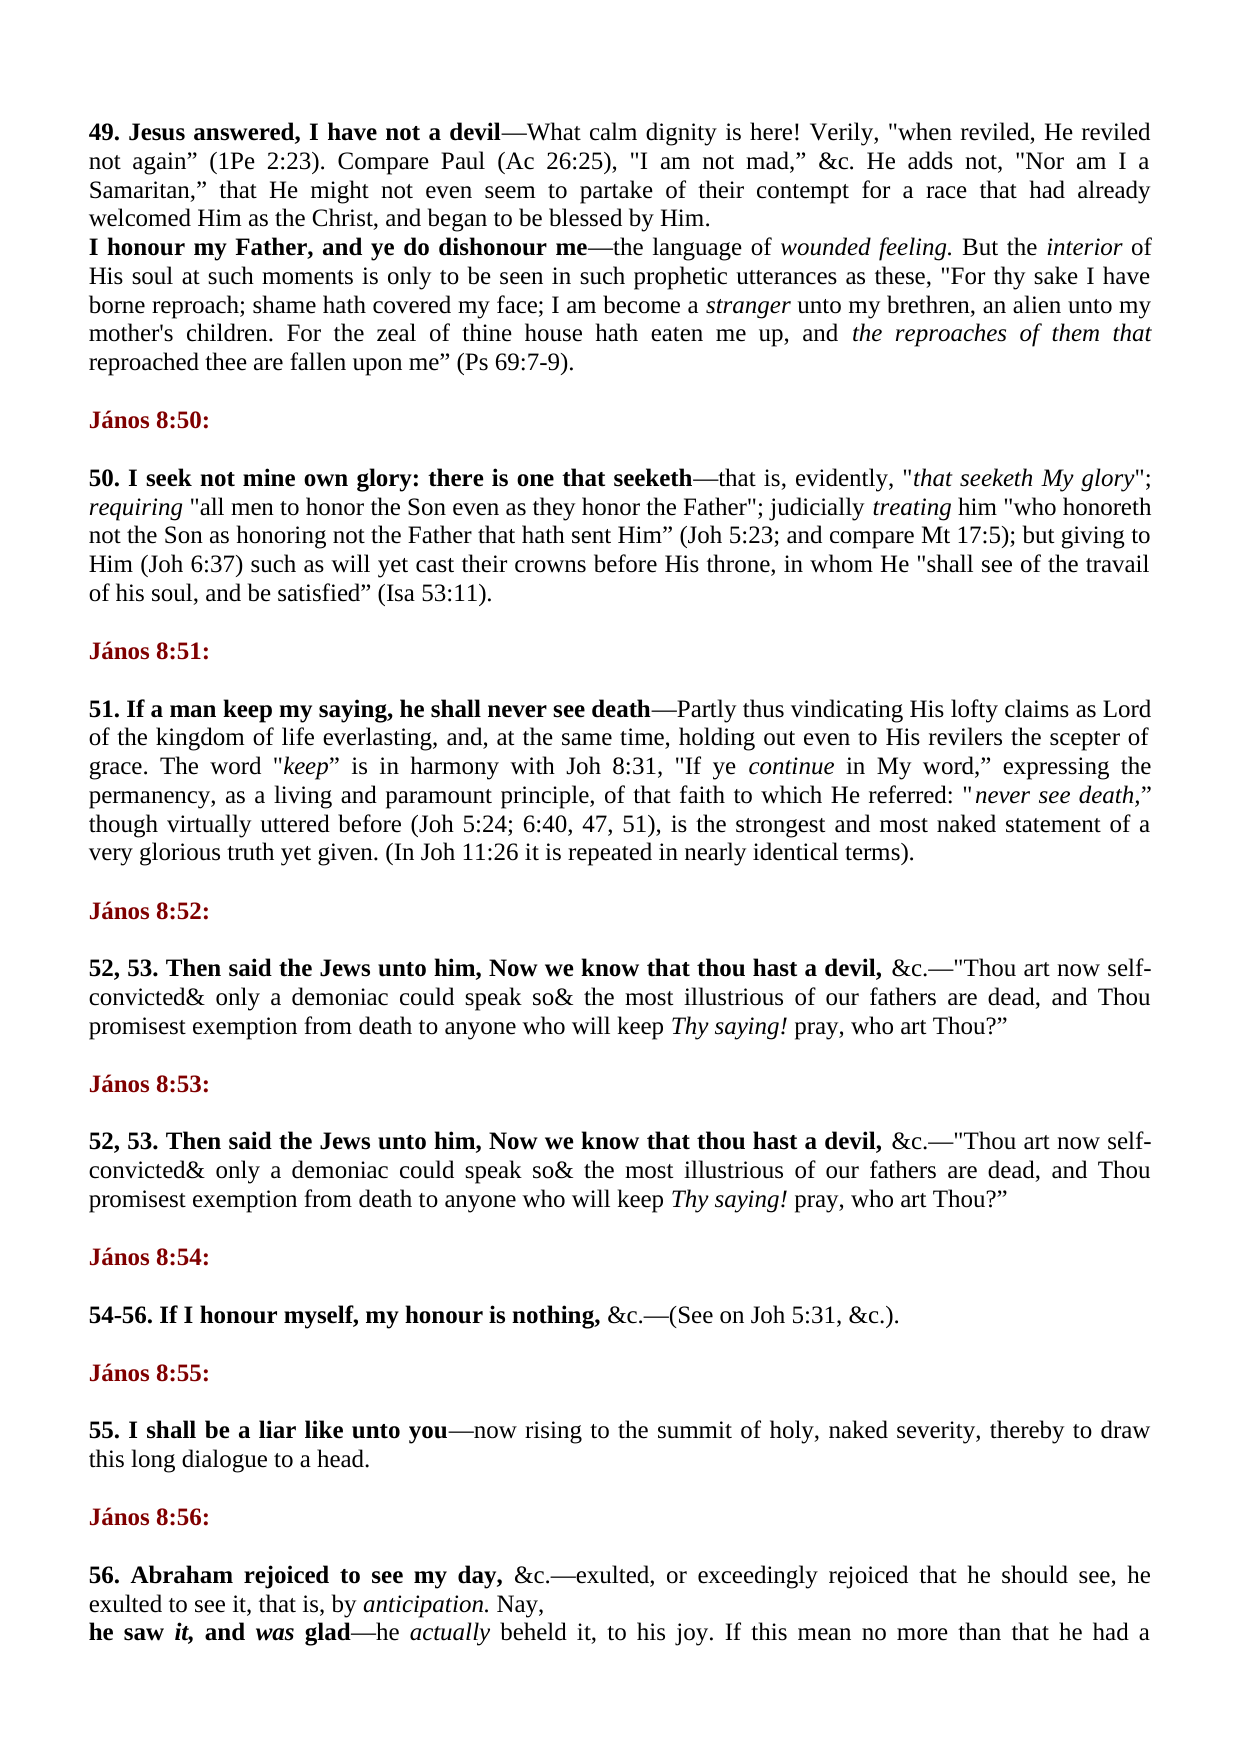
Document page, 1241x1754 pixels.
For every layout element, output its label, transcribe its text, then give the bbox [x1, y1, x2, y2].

text 50. I seek not mine own glory: there is one that seeketh—that is, evidently, "that seeketh My glory"; requiring "all men to honor the Son even as they honor the Father"; judicially treating him "who honoreth not the Son as honoring not the Father that hath sent Him” (Joh 5:23; and compare Mt 17:5); but giving to Him (Joh 6:37) such as will yet cast their crowns before His throne, in whom He "shall see of the travail of his soul, and be satisfied” (Isa 53:11). [88, 463, 1152, 607]
text János 8:52: [88, 896, 1152, 924]
text 55. I shall be a liar like unto you—now rising to the summit of holy, naked severity, thereby to draw this long dialogue to a head. [88, 1415, 1152, 1473]
text János 8:54: [88, 1242, 1152, 1271]
text János 8:53: [88, 1069, 1152, 1098]
text 49. Jesus answered, I have not a devil—What calm dignity is here! Verily, "when reviled, He reviled not again” (1Pe 2:23). Compare Paul (Ac 26:25), "I am not mad,” &c. He adds not, "Nor am I a Samaritan,” that He might not even seem to partake of their contempt for a race that had already welcomed Him as the Christ, and began to be blessed by Him. I honour my Father, and ye do dishonour me—the language of wounded feeling. But the interior of His soul at such moments is only to be seen in such prophetic utterances as these, "For thy sake I have borne reproach; shame hath covered my face; I am become a stranger unto my brethren, an alien unto my mother's children. For the zeal of thine house hath eaten me up, and the reproaches of them that reproached thee are fallen upon me” (Ps 69:7-9). [88, 117, 1152, 376]
text János 8:56: [88, 1502, 1152, 1531]
text János 8:51: [88, 636, 1152, 665]
text 52, 53. Then said the Jews unto him, Now we know that thou hast a devil, &c.—"Thou art now self-convicted& only a demoniac could speak so& the most illustrious of our fathers are dead, and Thou promisest exemption from death to anyone who will keep Thy saying! pray, who art Thou?” [88, 953, 1152, 1039]
text 52, 53. Then said the Jews unto him, Now we know that thou hast a devil, &c.—"Thou art now self-convicted& only a demoniac could speak so& the most illustrious of our fathers are dead, and Thou promisest exemption from death to anyone who will keep Thy saying! pray, who art Thou?” [88, 1126, 1152, 1213]
text 54-56. If I honour myself, my honour is nothing, &c.—(See on Joh 5:31, &c.). [88, 1300, 1152, 1328]
text 56. Abraham rejoiced to see my day, &c.—exulted, or exceedingly rejoiced that he should see, he exulted to see it, that is, by anticipation. Nay, he saw it, and was glad—he actually beheld it, to his joy. If this mean no more than that he had a [88, 1560, 1152, 1646]
text 51. If a man keep my saying, he shall never see death—Partly thus vindicating His lofty claims as Lord of the kingdom of life everlasting, and, at the same time, holding out even to His revilers the scepter of grace. The word "keep” is in harmony with Joh 8:31, "If ye continue in My word,” expressing the permanency, as a living and paramount principle, of that faith to which He referred: "never see death,” though virtually uttered before (Joh 5:24; 6:40, 47, 51), is the strongest and most naked statement of a very glorious truth yet given. (In Joh 11:26 it is repeated in nearly identical terms). [88, 694, 1152, 866]
text János 8:50: [88, 406, 1152, 434]
text János 8:55: [88, 1358, 1152, 1387]
